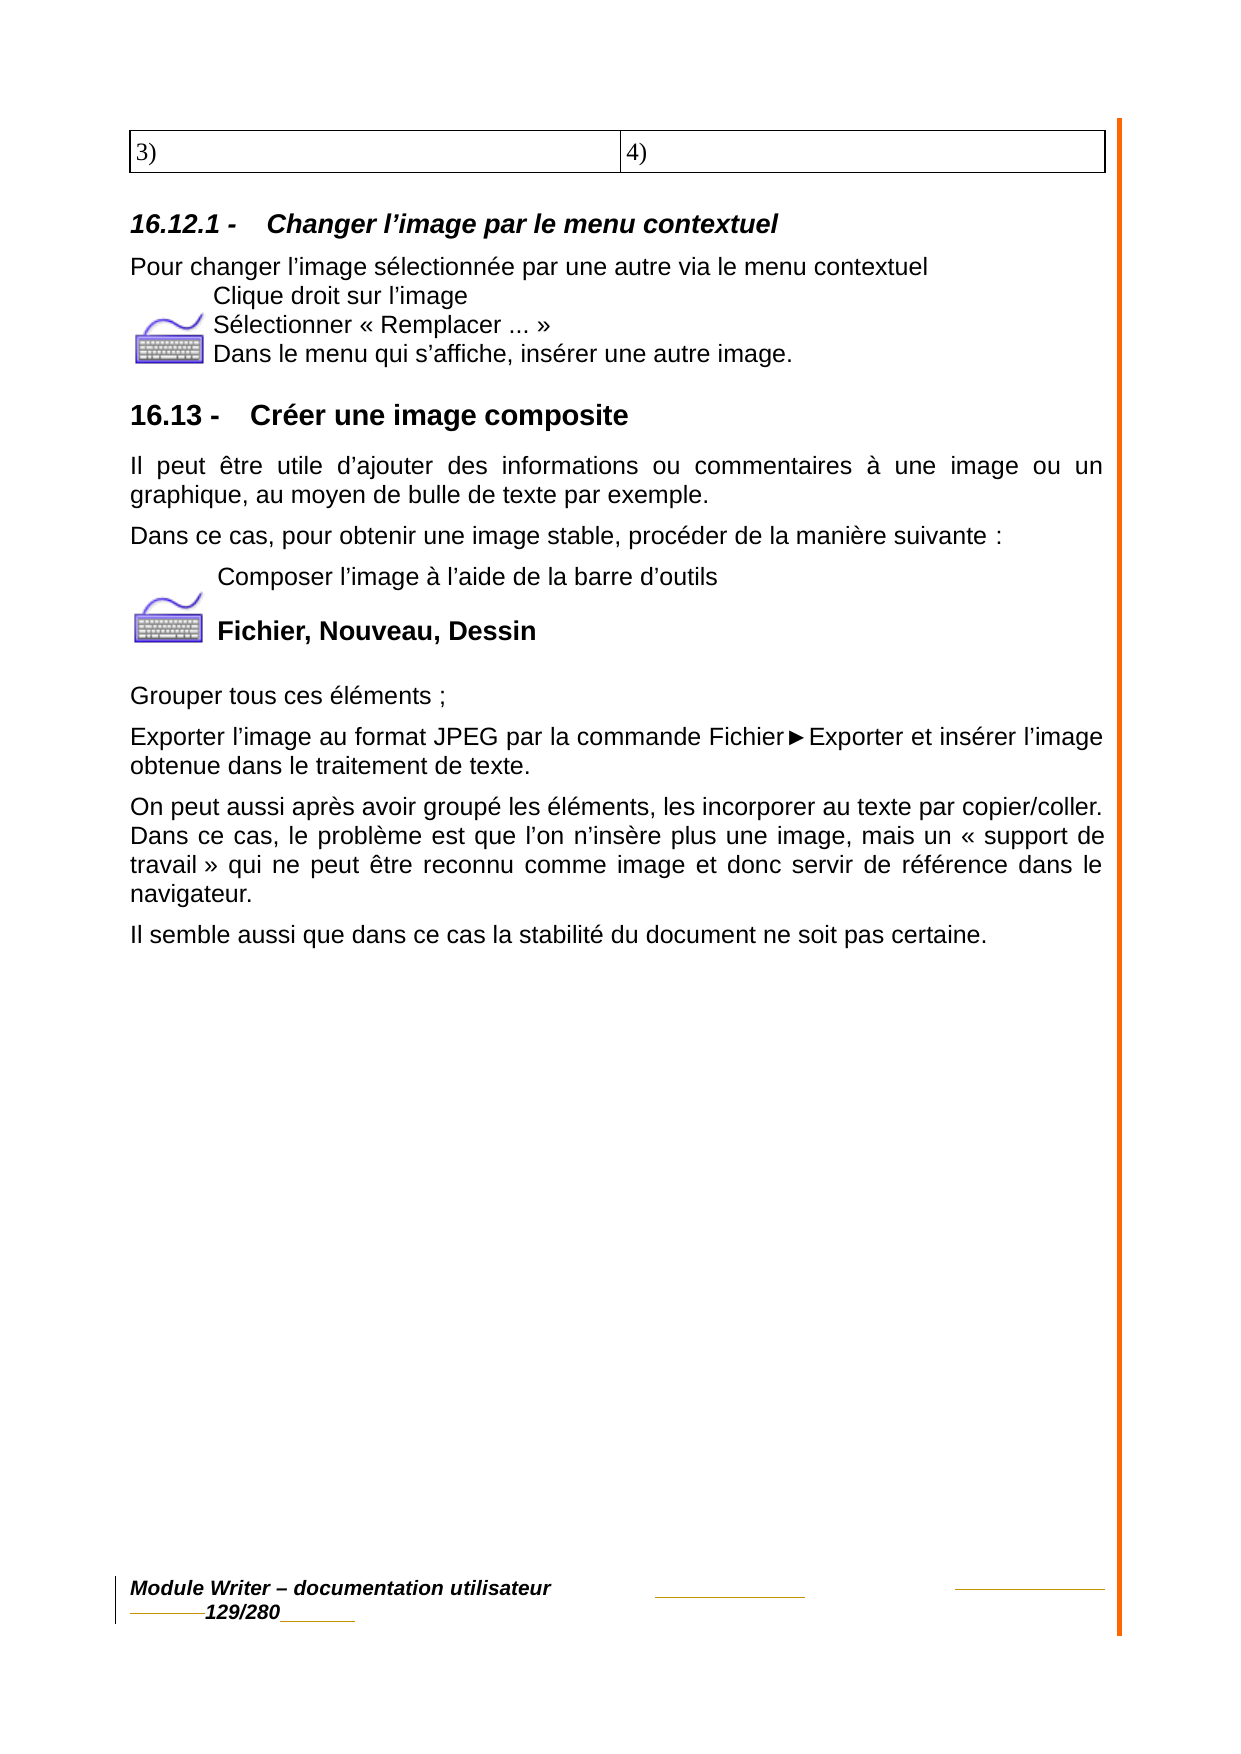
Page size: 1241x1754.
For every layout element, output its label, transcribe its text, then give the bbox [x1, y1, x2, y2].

table_cell 4) [621, 131, 1104, 172]
subtitle Créer une image composite [130, 397, 1105, 431]
text Composer l’image à l’aide de la barre d’outils [130, 562, 1105, 591]
text Dans le menu qui s’affiche, insérer une autre image. [207, 339, 1105, 368]
table_cell 3) [131, 131, 620, 172]
picture [132, 302, 207, 378]
text Pour changer l’image sélectionnée par une autre via le menu contextuel [130, 252, 1105, 281]
text Il semble aussi que dans ce cas la stabilité du document ne soit pas certaine. [130, 920, 1105, 949]
text On peut aussi après avoir groupé les éléments, les incorporer au texte par copier/coller. Dans ce cas, le problème est que l’on n’insère plus une image, mais un « support de travail » qui ne peut être reconnu comme image et donc servir de référence dans le navigateur. [130, 792, 1105, 908]
text Grouper tous ces éléments ; [130, 681, 1105, 710]
subtitle Changer l’image par le menu contextuel [130, 208, 1105, 239]
text Il peut être utile d’ajouter des informations ou commentaires à une image ou un graphique, au moyen de bulle de texte par exemple. [130, 451, 1105, 509]
text Exporter l’image au format JPEG par la commande Fichier►Exporter et insérer l’image obtenue dans le traitement de texte. [130, 722, 1105, 780]
text Sélectionner « Remplacer ... » [207, 310, 1105, 339]
picture [130, 581, 206, 657]
text Clique droit sur l’image [130, 281, 1105, 310]
text Dans ce cas, pour obtenir une image stable, procéder de la manière suivante : [130, 521, 1105, 550]
text Fichier, Nouveau, Dessin [206, 614, 1105, 646]
